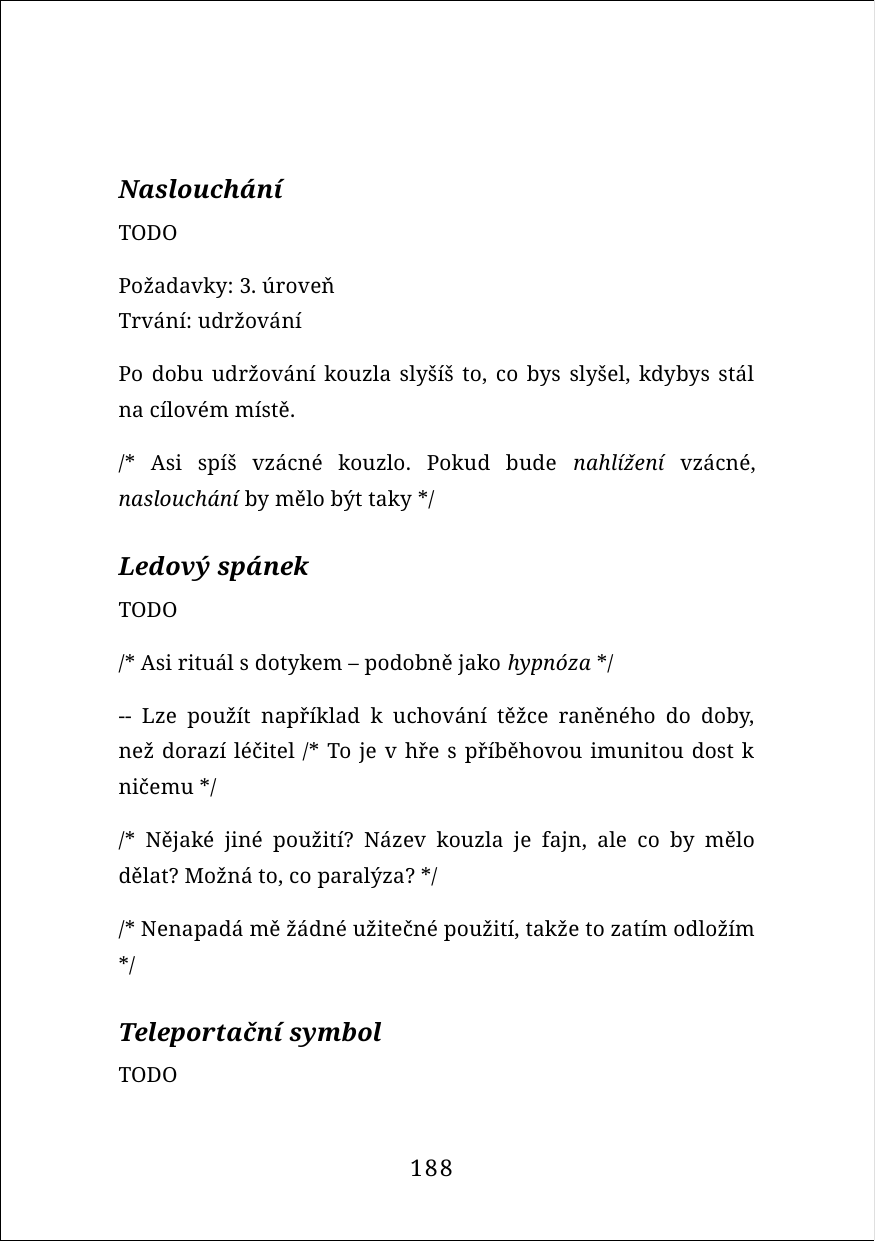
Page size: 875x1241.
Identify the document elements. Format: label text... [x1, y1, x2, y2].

text Po dobu udržování kouzla slyšíš to, co bys slyšel, kdybys stál na cílovém místě. [118, 359, 756, 423]
text /* Asi rituál s dotykem – podobně jako hypnóza */ [118, 648, 756, 676]
text /* Nějaké jiné použití? Název kouzla je fajn, ale co by mělo dělat? Možná to, co paralýza? */ [118, 825, 756, 889]
subtitle Naslouchání [118, 172, 756, 206]
text /* Asi spíš vzácné kouzlo. Pokud bude nahlížení vzácné, naslouchání by mělo být taky */ [118, 448, 756, 512]
text -- Lze použít například k uchování těžce raněného do doby, než dorazí léčitel /* To je v hře s příběhovou imunitou dost k ničemu */ [118, 701, 756, 801]
text TODO [118, 218, 756, 246]
text TODO [118, 595, 756, 623]
text Požadavky: 3. úroveň Trvání: udržování [118, 271, 756, 335]
subtitle Teleportační symbol [118, 1015, 756, 1049]
text TODO [118, 1061, 756, 1089]
text /* Nenapadá mě žádné užitečné použití, takže to zatím odložím */ [118, 914, 756, 978]
subtitle Ledový spánek [118, 549, 756, 583]
